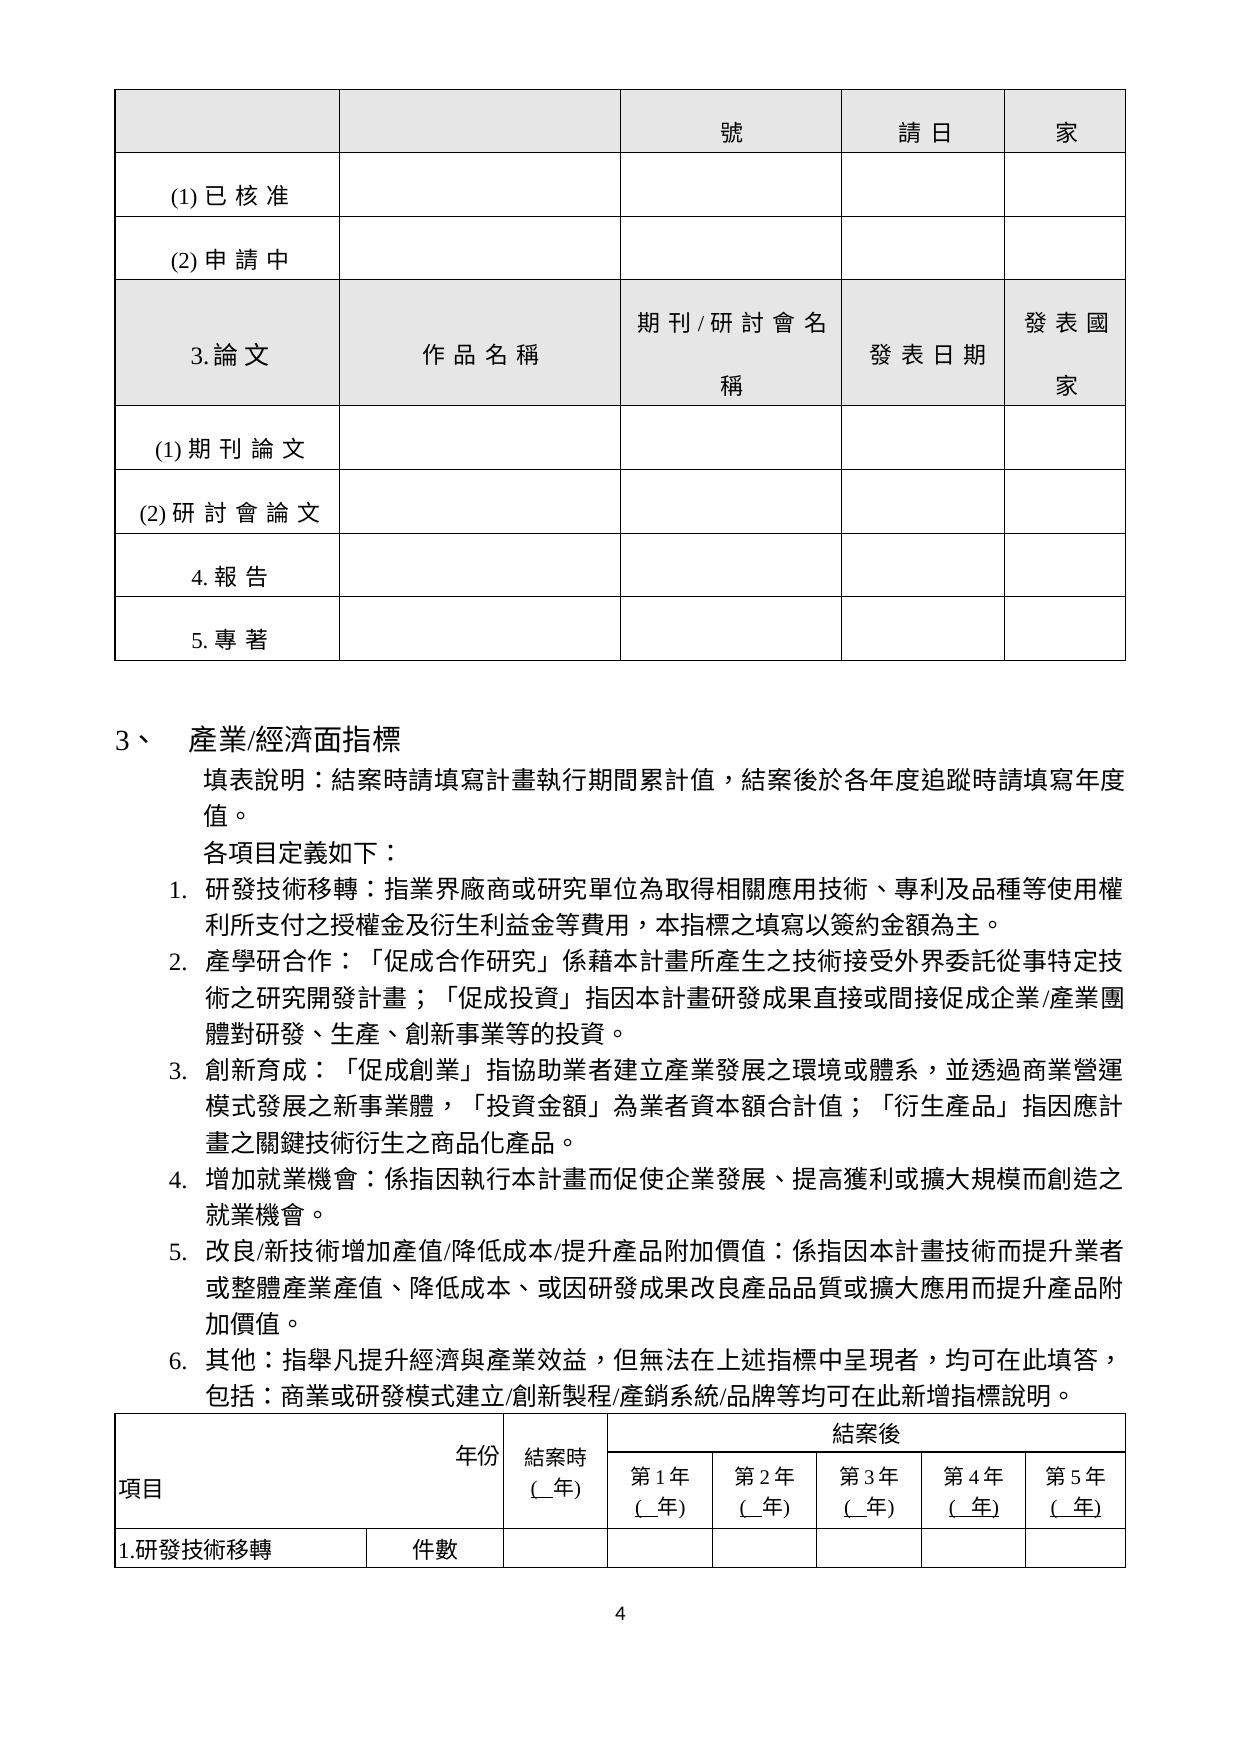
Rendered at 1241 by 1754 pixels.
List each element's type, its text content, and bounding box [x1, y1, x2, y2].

list 其他：指舉凡提升經濟與產業效益，但無法在上述指標中呈現者，均可在此填答，包括：商業或研發模式建立/創新製程/產銷系統/品牌等均可在此新增指標說明。 [169, 1341, 1125, 1413]
table_cell [817, 1529, 921, 1567]
table_header 結案後 [608, 1414, 1125, 1451]
table_cell [340, 534, 620, 596]
text 各項目定義如下： [203, 833, 1125, 869]
table_cell [1005, 153, 1125, 216]
table_cell [1005, 406, 1125, 469]
table_cell 件數 [367, 1529, 503, 1567]
list 研發技術移轉：指業界廠商或研究單位為取得相關應用技術、專利及品種等使用權利所支付之授權金及衍生利益金等費用，本指標之填寫以簽約金額為主。 [169, 869, 1125, 942]
table_cell [1005, 217, 1125, 279]
list 產業/經濟面指標 [115, 711, 1125, 761]
table_cell [340, 597, 620, 659]
table_cell 5.專著 [116, 597, 339, 659]
table_cell 號 [621, 90, 841, 152]
list 創新育成：「促成創業」指協助業者建立產業發展之環境或體系，並透過商業營運模式發展之新事業體，「投資金額」為業者資本額合計值；「衍生產品」指因應計畫之關鍵技術衍生之商品化產品。 [169, 1051, 1125, 1159]
table_cell [922, 1529, 1025, 1567]
table_cell [340, 153, 620, 216]
table_cell [621, 534, 841, 596]
table_cell (2)申請中 [116, 217, 339, 279]
table_cell 第2年 ( 年) [713, 1453, 816, 1528]
table_cell [842, 217, 1004, 279]
table_cell 發表日期 [842, 280, 1004, 405]
list 產學研合作：「促成合作研究」係藉本計畫所產生之技術接受外界委託從事特定技術之研究開發計畫；「促成投資」指因本計畫研發成果直接或間接促成企業/產業團體對研發、生產、創新事業等的投資。 [169, 942, 1125, 1051]
table_cell 發表國家 [1005, 280, 1125, 405]
table_cell 作品名稱 [340, 280, 620, 405]
table_cell (2)研討會論文 [116, 470, 339, 532]
table_cell 第5年 ( 年) [1026, 1453, 1125, 1528]
table_cell [842, 534, 1004, 596]
list 增加就業機會：係指因執行本計畫而促使企業發展、提高獲利或擴大規模而創造之就業機會。 [169, 1159, 1125, 1232]
table_cell [340, 470, 620, 532]
table_cell [842, 406, 1004, 469]
table_cell [842, 153, 1004, 216]
table_cell [1005, 534, 1125, 596]
table_cell 4.報告 [116, 534, 339, 596]
table_cell [842, 470, 1004, 532]
table_cell [621, 470, 841, 532]
list 改良/新技術增加產值/降低成本/提升產品附加價值：係指因本計畫技術而提升業者或整體產業產值、降低成本、或因研發成果改良產品品質或擴大應用而提升產品附加價值。 [169, 1232, 1125, 1341]
text 填表說明：結案時請填寫計畫執行期間累計值，結案後於各年度追蹤時請填寫年度值。 [203, 761, 1125, 833]
table_cell [340, 406, 620, 469]
table_cell 期刊/研討會名稱 [621, 280, 841, 405]
table_cell (1)已核准 [116, 153, 339, 216]
table_cell [621, 153, 841, 216]
table_cell 第1年 ( 年) [608, 1453, 712, 1528]
table_cell [713, 1529, 816, 1567]
table_cell 1.研發技術移轉 [116, 1529, 366, 1567]
table_cell [608, 1529, 712, 1567]
table_cell 第3年 ( 年) [817, 1453, 921, 1528]
table_cell 家 [1005, 90, 1125, 152]
table_cell [621, 217, 841, 279]
table_cell [842, 597, 1004, 659]
table_cell [621, 406, 841, 469]
table_header 結案時 ( 年) [504, 1414, 607, 1528]
table_cell [504, 1529, 607, 1567]
table_cell (1)期刊論文 [116, 406, 339, 469]
table_cell 3.論文 [116, 280, 339, 405]
table_cell [1005, 597, 1125, 659]
table_cell [340, 90, 620, 152]
table_cell [621, 597, 841, 659]
table_cell 第4年 ( 年) [922, 1453, 1025, 1528]
table_cell [1005, 470, 1125, 532]
table_cell 請日 [842, 90, 1004, 152]
table_header 年份 項目 [116, 1414, 503, 1528]
table_cell [116, 90, 339, 152]
table_cell [340, 217, 620, 279]
table_cell [1026, 1529, 1125, 1567]
